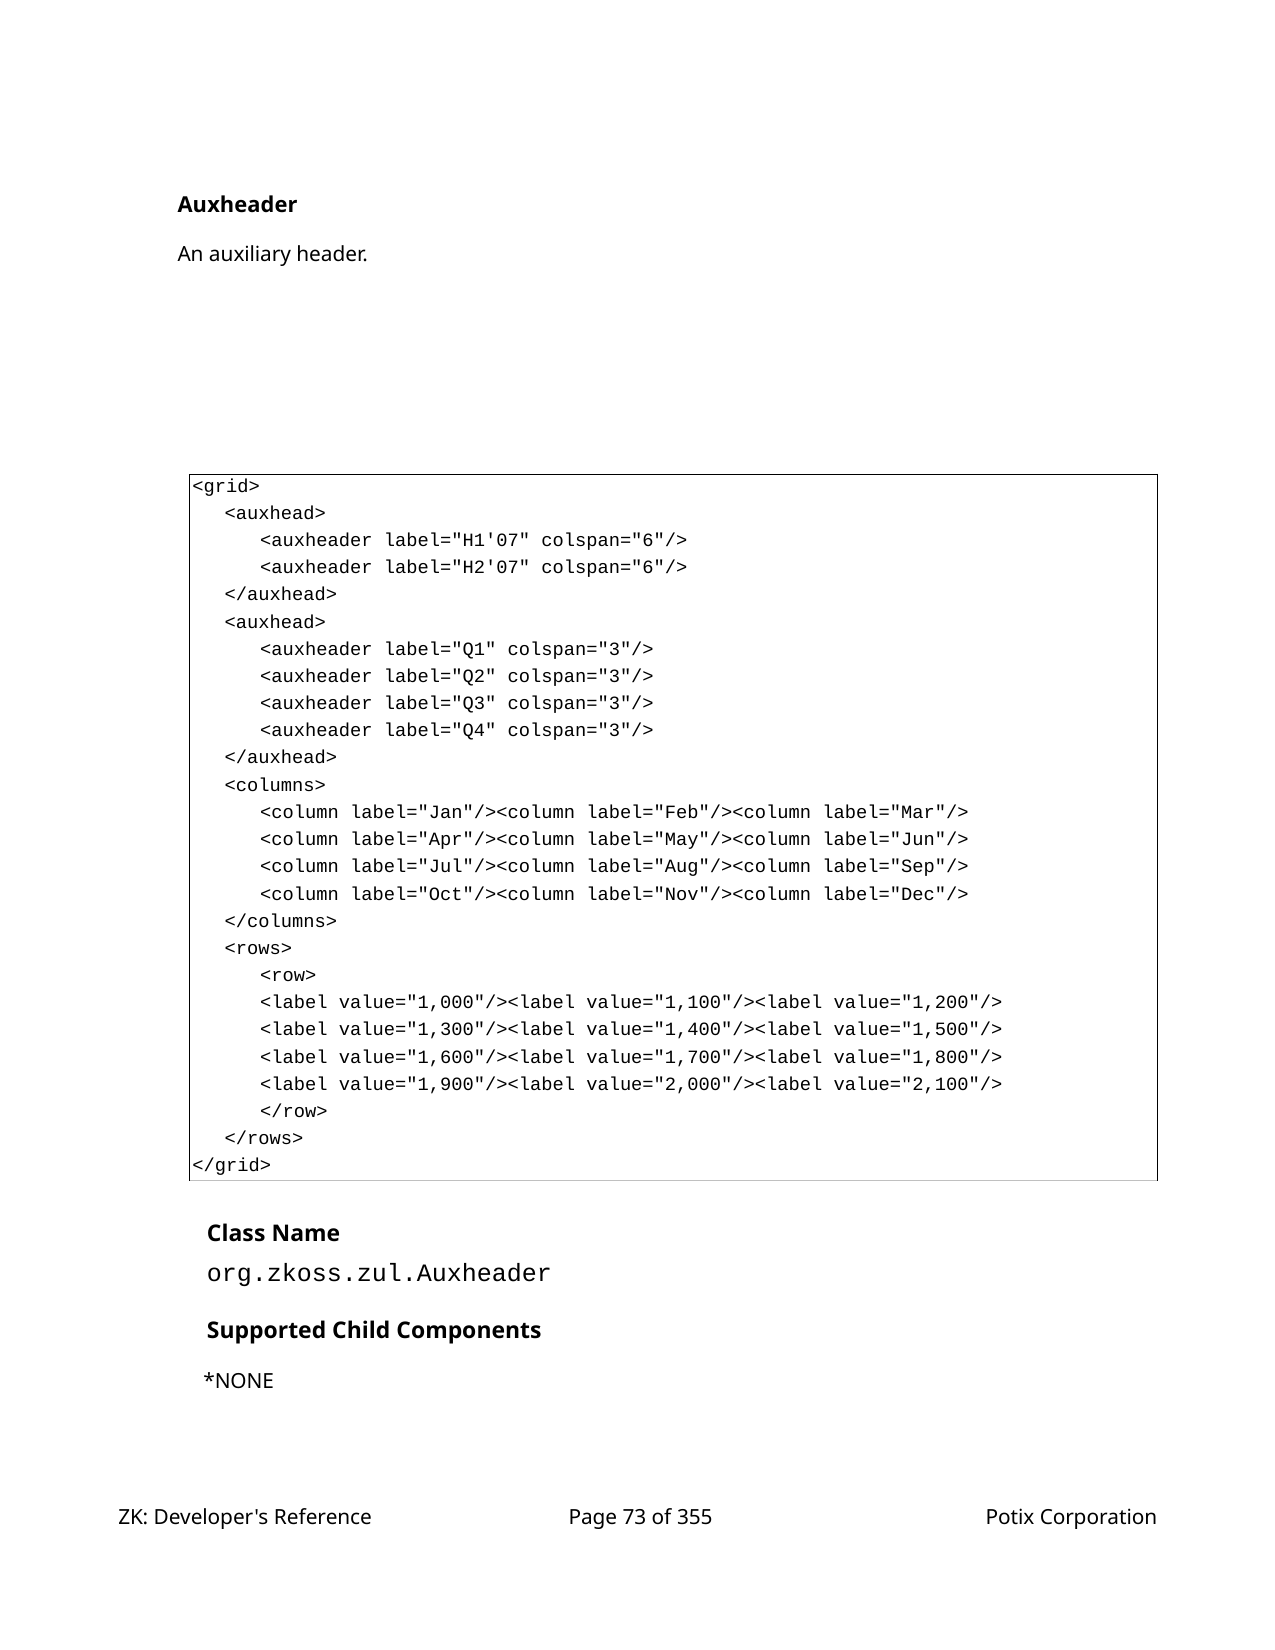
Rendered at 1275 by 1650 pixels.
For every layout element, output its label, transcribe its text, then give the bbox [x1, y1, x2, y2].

text </row> [190, 1099, 1157, 1123]
text <columns> [190, 773, 1157, 797]
text <column label="Jul"/><column label="Aug"/><column label="Sep"/> [190, 854, 1157, 878]
text <auxheader label="H1'07" colspan="6"/> [190, 528, 1157, 552]
subtitle Class Name [207, 1217, 1157, 1248]
text <column label="Oct"/><column label="Nov"/><column label="Dec"/> [190, 881, 1157, 906]
text </auxhead> [190, 745, 1157, 770]
text <grid> [190, 475, 1157, 498]
text <auxhead> [190, 501, 1157, 525]
subtitle Auxheader [177, 189, 1157, 219]
text <label value="1,300"/><label value="1,400"/><label value="1,500"/> [190, 1017, 1157, 1042]
text <auxheader label="H2'07" colspan="6"/> [190, 555, 1157, 579]
text <label value="1,000"/><label value="1,100"/><label value="1,200"/> [190, 990, 1157, 1014]
text org.zkoss.zul.Auxheader [207, 1261, 1157, 1289]
text <auxheader label="Q2" colspan="3"/> [190, 664, 1157, 688]
text <column label="Apr"/><column label="May"/><column label="Jun"/> [190, 827, 1157, 851]
subtitle Supported Child Components [207, 1314, 1157, 1345]
text <label value="1,600"/><label value="1,700"/><label value="1,800"/> [190, 1044, 1157, 1069]
text </auxhead> [190, 582, 1157, 607]
text </columns> [190, 908, 1157, 933]
text <row> [190, 963, 1157, 987]
text </grid> [190, 1153, 1157, 1180]
text <auxhead> [190, 609, 1157, 634]
text <label value="1,900"/><label value="2,000"/><label value="2,100"/> [190, 1072, 1157, 1096]
text *NONE [118, 1366, 1157, 1394]
text An auxiliary header. [177, 239, 1157, 268]
text <auxheader label="Q1" colspan="3"/> [190, 637, 1157, 661]
text <column label="Jan"/><column label="Feb"/><column label="Mar"/> [190, 800, 1157, 824]
text </rows> [190, 1126, 1157, 1150]
text <auxheader label="Q3" colspan="3"/> [190, 691, 1157, 715]
text <auxheader label="Q4" colspan="3"/> [190, 718, 1157, 742]
text <rows> [190, 936, 1157, 960]
